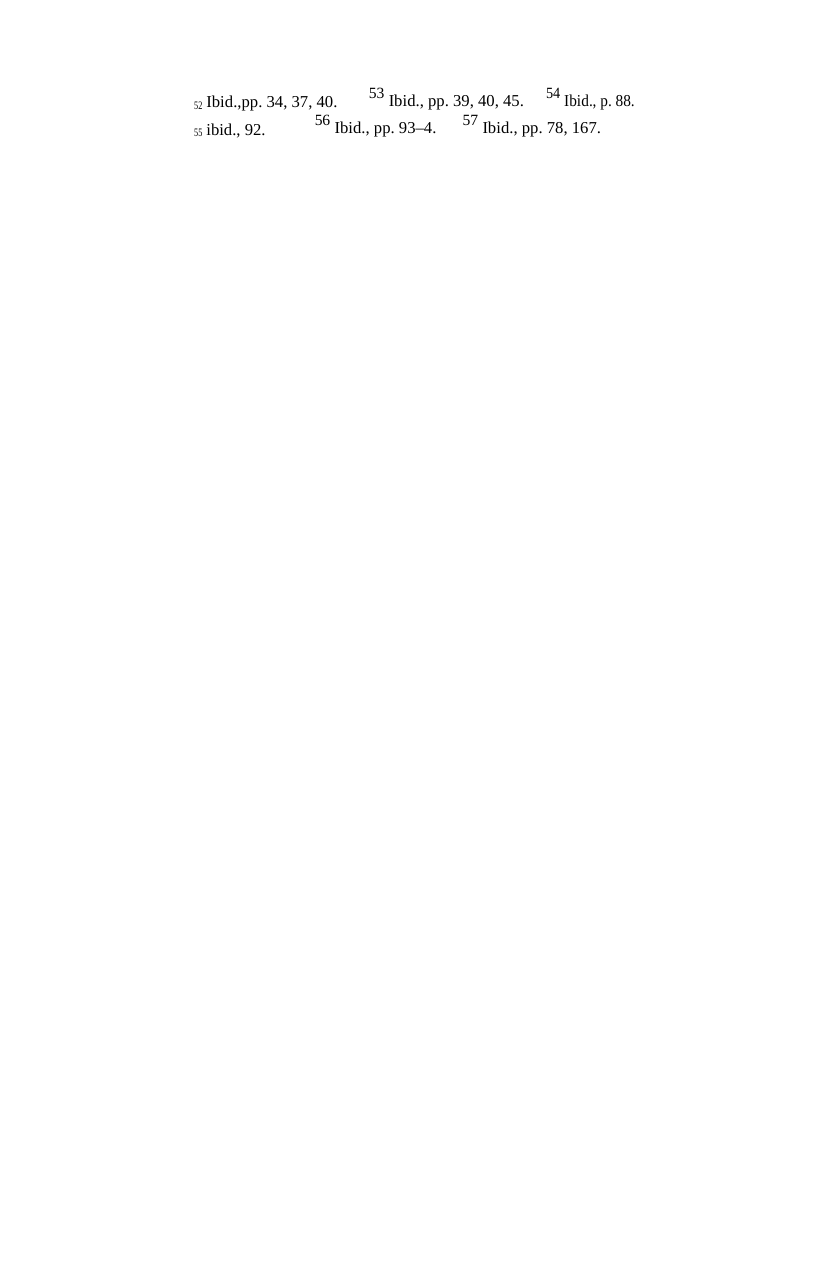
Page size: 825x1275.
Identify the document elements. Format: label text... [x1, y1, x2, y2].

table_cell 55 [190, 112, 202, 139]
table_cell 57 Ibid., pp. 78, 167. [446, 112, 637, 139]
table_cell 56 Ibid., pp. 93–4. [298, 112, 446, 139]
table_header 53 Ibid., pp. 39, 40, 45. [352, 84, 529, 112]
table_header 52 [190, 84, 202, 112]
table_header Ibid.,pp. 34, 37, 40. [202, 84, 352, 112]
table_header 54 Ibid., p. 88. [529, 84, 637, 112]
table_cell ibid., 92. [202, 112, 298, 139]
